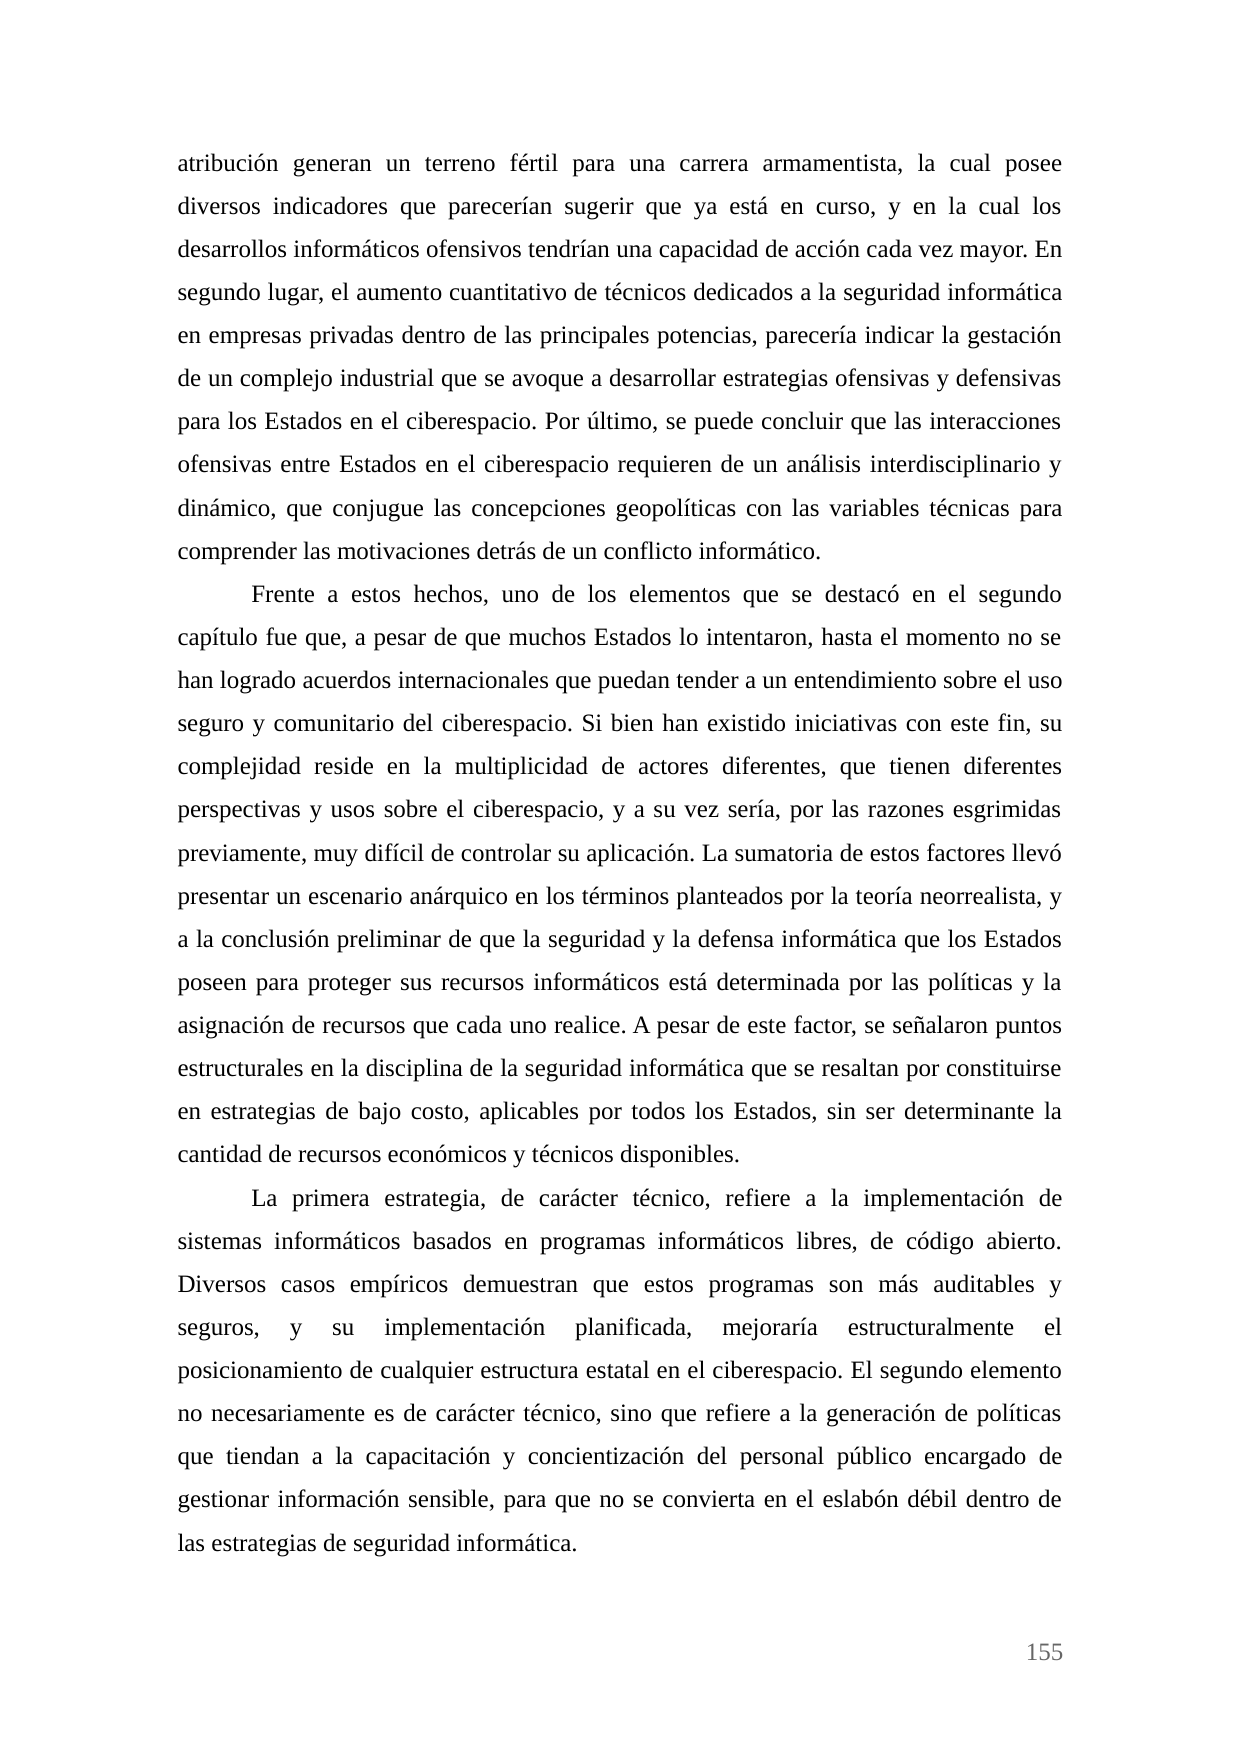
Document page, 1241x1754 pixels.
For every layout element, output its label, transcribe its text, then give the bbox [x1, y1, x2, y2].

text La primera estrategia, de carácter técnico, refiere a la implementación de sistemas informáticos basados en programas informáticos libres, de código abierto. Diversos casos empíricos demuestran que estos programas son más auditables y seguros, y su implementación planificada, mejoraría estructuralmente el posicionamiento de cualquier estructura estatal en el ciberespacio. El segundo elemento no necesariamente es de carácter técnico, sino que refiere a la generación de políticas que tiendan a la capacitación y concientización del personal público encargado de gestionar información sensible, para que no se convierta en el eslabón débil dentro de las estrategias de seguridad informática. [177, 1183, 1063, 1556]
text Frente a estos hechos, uno de los elementos que se destacó en el segundo capítulo fue que, a pesar de que muchos Estados lo intentaron, hasta el momento no se han logrado acuerdos internacionales que puedan tender a un entendimiento sobre el uso seguro y comunitario del ciberespacio. Si bien han existido iniciativas con este fin, su complejidad reside en la multiplicidad de actores diferentes, que tienen diferentes perspectivas y usos sobre el ciberespacio, y a su vez sería, por las razones esgrimidas previamente, muy difícil de controlar su aplicación. La sumatoria de estos factores llevó presentar un escenario anárquico en los términos planteados por la teoría neorrealista, y a la conclusión preliminar de que la seguridad y la defensa informática que los Estados poseen para proteger sus recursos informáticos está determinada por las políticas y la asignación de recursos que cada uno realice. A pesar de este factor, se señalaron puntos estructurales en la disciplina de la seguridad informática que se resaltan por constituirse en estrategias de bajo costo, aplicables por todos los Estados, sin ser determinante la cantidad de recursos económicos y técnicos disponibles. [177, 579, 1063, 1168]
text atribución generan un terreno fértil para una carrera armamentista, la cual posee diversos indicadores que parecerían sugerir que ya está en curso, y en la cual los desarrollos informáticos ofensivos tendrían una capacidad de acción cada vez mayor. En segundo lugar, el aumento cuantitativo de técnicos dedicados a la seguridad informática en empresas privadas dentro de las principales potencias, parecería indicar la gestación de un complejo industrial que se avoque a desarrollar estrategias ofensivas y defensivas para los Estados en el ciberespacio. Por último, se puede concluir que las interacciones ofensivas entre Estados en el ciberespacio requieren de un análisis interdisciplinario y dinámico, que conjugue las concepciones geopolíticas con las variables técnicas para comprender las motivaciones detrás de un conflicto informático. [177, 148, 1063, 564]
